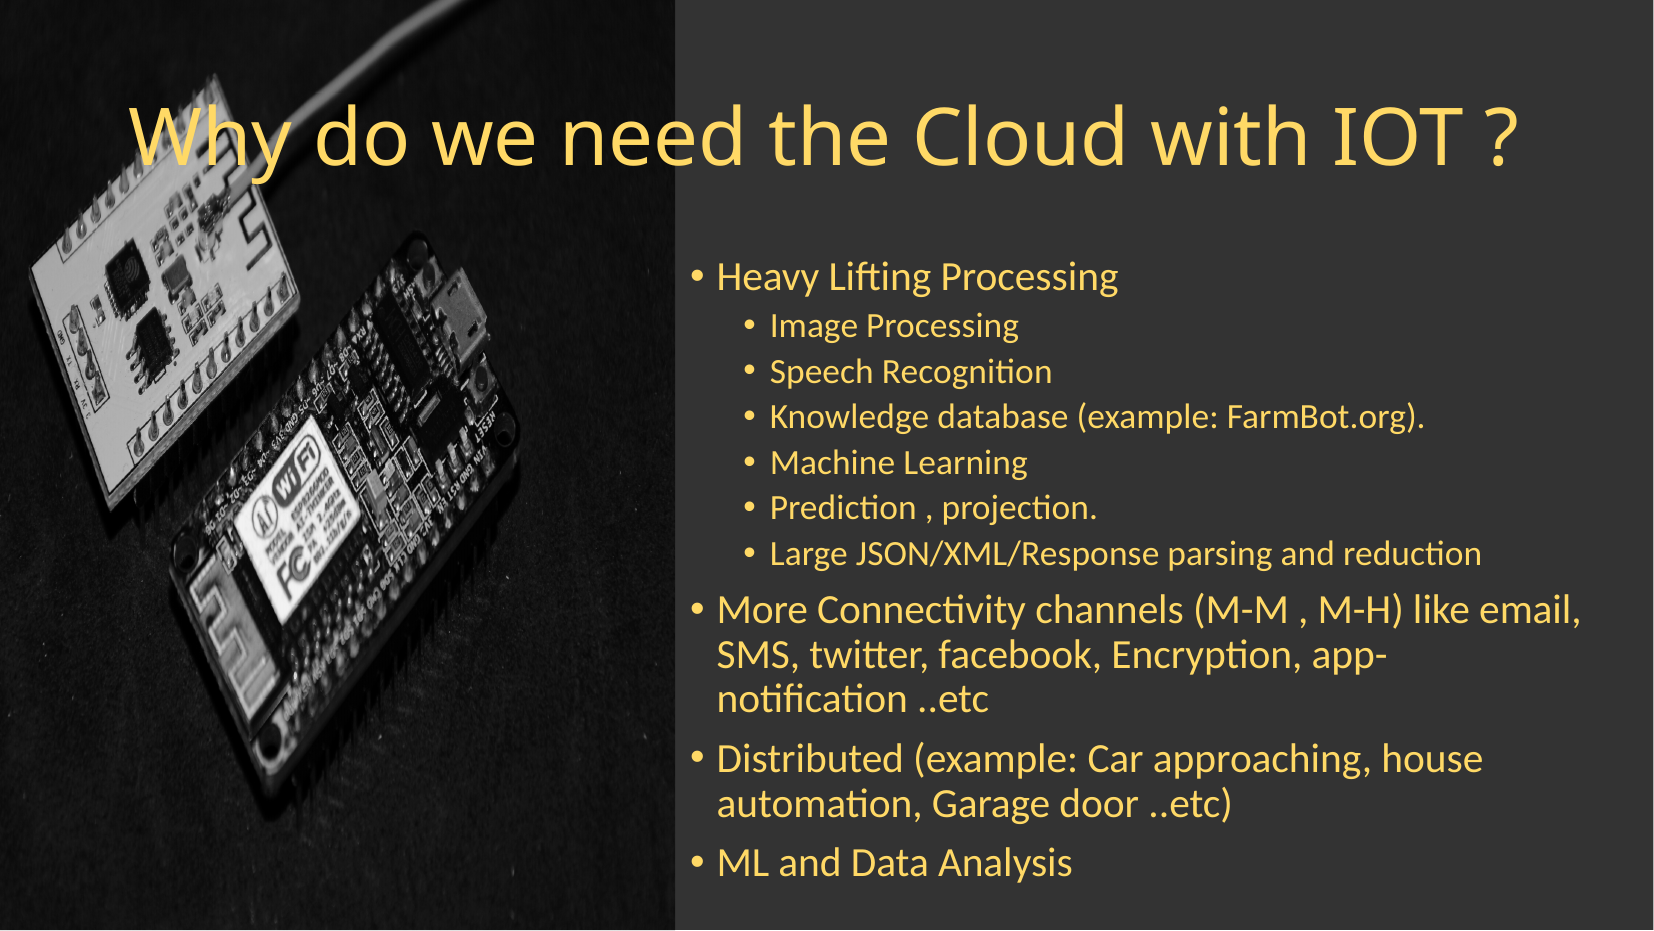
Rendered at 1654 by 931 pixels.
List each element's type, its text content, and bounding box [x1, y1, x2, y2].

title Why do we need the Cloud with IOT ? [113, 49, 1540, 230]
text_box [0, 0, 676, 931]
list Heavy Lifting Processing Image Processing Speech Recognition Knowledge database (example: FarmBot.org). Machine Learning Prediction , projection. Large JSON/XML/Response parsing and reduction More Connectivity channels (M-M , M-H) like email, SMS, twitter, facebook, Encryption, app-notification ..etc Distributed (example: Car approaching, house automation, Garage door ..etc) ML and Data Analysis [675, 247, 1645, 901]
